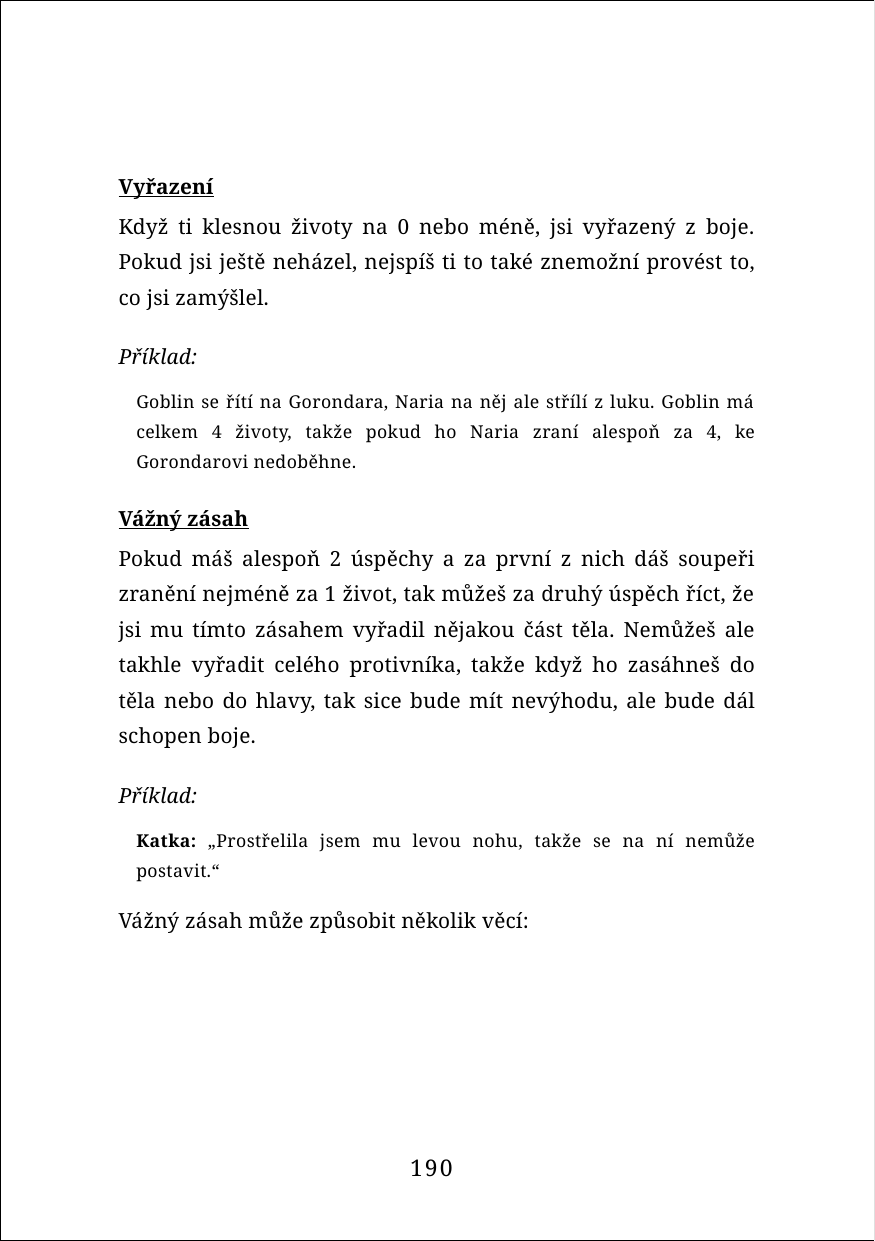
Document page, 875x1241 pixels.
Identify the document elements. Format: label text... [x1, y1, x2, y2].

text Příklad: [118, 781, 756, 809]
text Goblin se řítí na Gorondara, Naria na něj ale střílí z luku. Goblin má celkem 4 životy, takže pokud ho Naria zraní alespoň za 4, ke Gorondarovi nedoběhne. [136, 389, 756, 474]
text Pokud máš alespoň 2 úspěchy a za první z nich dáš soupeři zranění nejméně za 1 život, tak můžeš za druhý úspěch říct, že jsi mu tímto zásahem vyřadil nějakou část těla. Nemůžeš ale takhle vyřadit celého protivníka, takže když ho zasáhneš do těla nebo do hlavy, tak sice bude mít nevýhodu, ale bude dál schopen boje. [118, 544, 756, 750]
text Katka: „Prostřelila jsem mu levou nohu, takže se na ní nemůže postavit.“ [136, 828, 756, 882]
text Vážný zásah může způsobit několik věcí: [118, 906, 756, 934]
text Když ti klesnou životy na 0 nebo méně, jsi vyřazený z boje. Pokud jsi ještě neházel, nejspíš ti to také znemožní provést to, co jsi zamýšlel. [118, 212, 756, 311]
subtitle Vážný zásah [118, 504, 756, 532]
subtitle Vyřazení [118, 172, 756, 200]
text Příklad: [118, 342, 756, 371]
